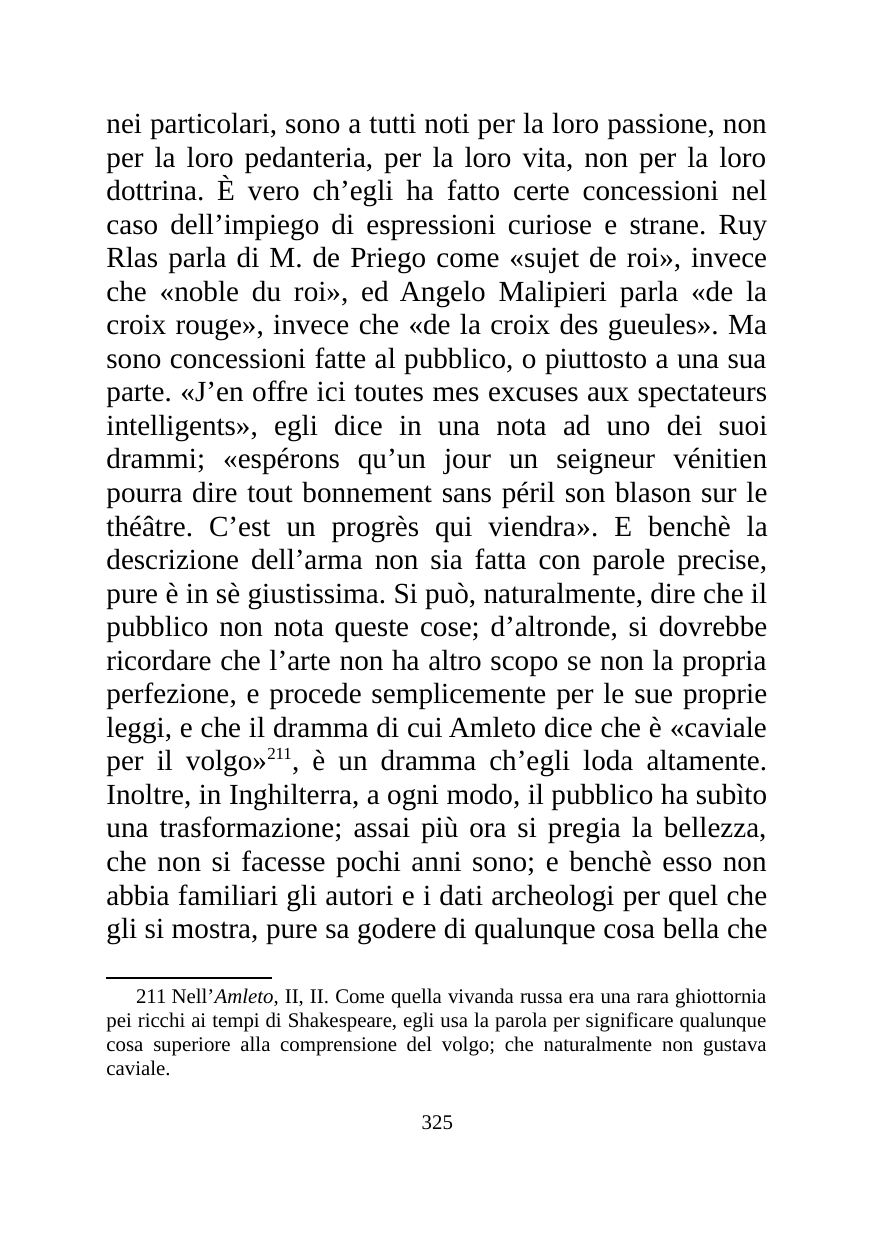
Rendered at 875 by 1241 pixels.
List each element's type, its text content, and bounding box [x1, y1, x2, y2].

text Nell’Amleto, II, II. Come quella vivanda russa era una rara ghiottornia pei ricchi ai tempi di Shakespeare, egli usa la parola per significare qualunque cosa superiore alla comprensione del volgo; che naturalmente non gustava caviale. [106, 984, 768, 1080]
text nei particolari, sono a tutti noti per la loro passione, non per la loro pedanteria, per la loro vita, non per la loro dottrina. È vero ch’egli ha fatto certe concessioni nel caso dell’impiego di espressioni curiose e strane. Ruy Rlas parla di M. de Priego come «sujet de roi», invece che «noble du roi», ed Angelo Malipieri parla «de la croix rouge», invece che «de la croix des gueules». Ma sono concessioni fatte al pubblico, o piuttosto a una sua parte. «J’en offre ici toutes mes excuses aux spectateurs intelligents», egli dice in una nota ad uno dei suoi drammi; «espérons qu’un jour un seigneur vénitien pourra dire tout bonnement sans péril son blason sur le théâtre. C’est un progrès qui viendra». E benchè la descrizione dell’arma non sia fatta con parole precise, pure è in sè giustissima. Si può, naturalmente, dire che il pubblico non nota queste cose; d’altronde, si dovrebbe ricordare che l’arte non ha altro scopo se non la propria perfezione, e procede semplicemente per le sue proprie leggi, e che il dramma di cui Amleto dice che è «caviale per il volgo», è un dramma ch’egli loda altamente. Inoltre, in Inghilterra, a ogni modo, il pubblico ha subìto una trasformazione; assai più ora si pregia la bellezza, che non si facesse pochi anni sono; e benchè esso non abbia familiari gli autori e i dati archeologi per quel che gli si mostra, pure sa godere di qualunque cosa bella che [106, 106, 768, 945]
